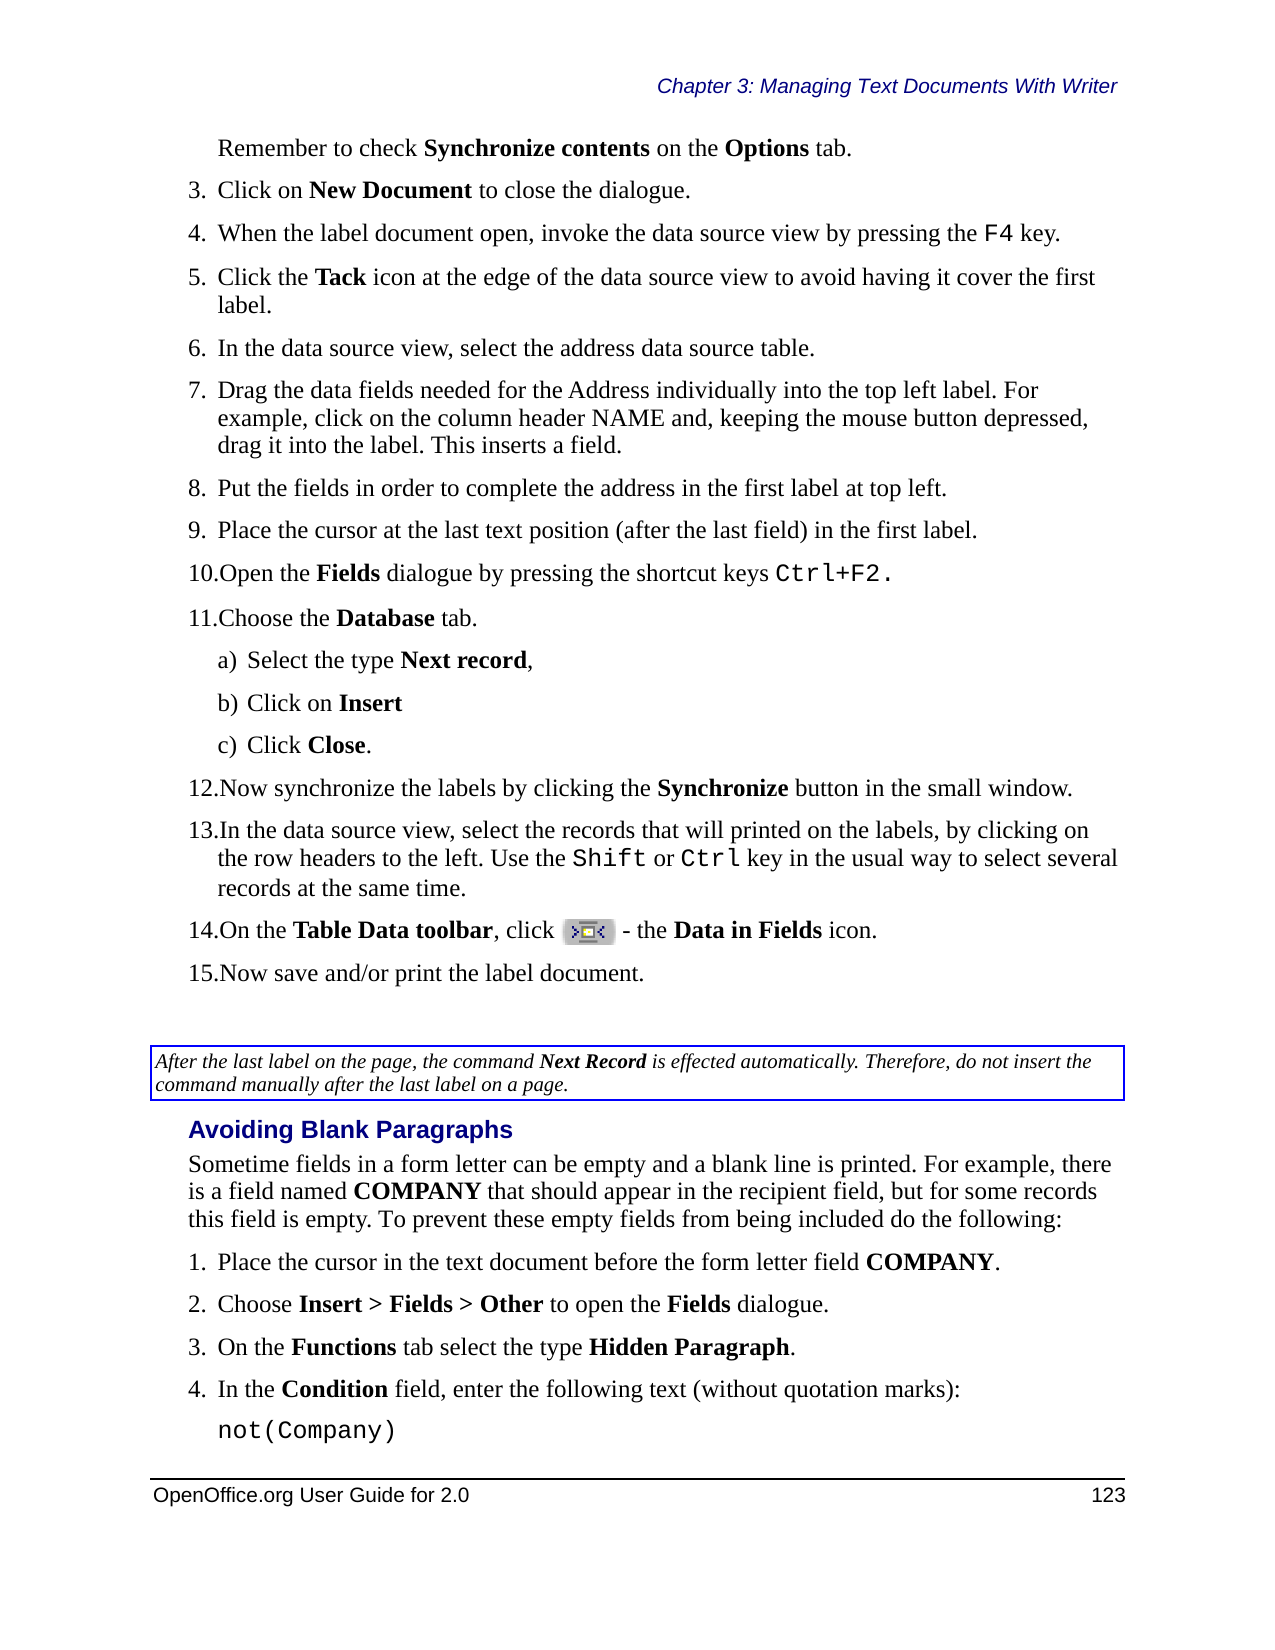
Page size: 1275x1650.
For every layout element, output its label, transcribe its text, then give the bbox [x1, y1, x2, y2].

text Sometime fields in a form letter can be empty and a blank line is printed. For example, there is a field named COMPANY that should appear in the recipient field, but for some records this field is empty. To prevent these empty fields from being included do the following: [188, 1150, 1125, 1233]
subtitle Avoiding Blank Paragraphs [188, 1116, 1125, 1144]
list Place the cursor in the text document before the form letter field COMPANY. [188, 1248, 1125, 1275]
list In the data source view, select the address data source table. [188, 334, 1125, 361]
list When the label document open, invoke the data source view by pressing the F4 key. [188, 219, 1125, 249]
picture [560, 919, 616, 945]
list On the Table Data toolbar, click - the Data in Fields icon. [188, 916, 1125, 945]
list In the data source view, select the records that will printed on the labels, by clicking on the row headers to the left. Use the Shift or Ctrl key in the usual way to select several records at the same time. [188, 816, 1125, 901]
list Click Close. [217, 731, 1125, 759]
list Click on Insert [217, 689, 1125, 716]
list Now save and/or print the label document. [188, 959, 1125, 987]
list Put the fields in order to complete the address in the first label at top left. [188, 474, 1125, 502]
list Place the cursor at the last text position (after the last field) in the first label. [188, 517, 1125, 544]
list Select the type Next record, [217, 646, 1125, 674]
text After the last label on the page, the command Next Record is effected automatically. Therefore, do not insert the command manually after the last label on a page. [152, 1047, 1123, 1099]
list Click on New Document to close the dialogue. [188, 176, 1125, 204]
list On the Functions tab select the type Hidden Paragraph. [188, 1333, 1125, 1360]
list In the Condition field, enter the following text (without quotation marks): [188, 1375, 1125, 1403]
list Remember to check Synchronize contents on the Options tab. [188, 134, 1125, 162]
list Now synchronize the labels by clicking the Synchronize button in the small window. [188, 774, 1125, 801]
list not(Company) [188, 1418, 1125, 1446]
list Choose the Database tab. [188, 604, 1125, 631]
list Choose Insert > Fields > Other to open the Fields dialogue. [188, 1290, 1125, 1318]
list Drag the data fields needed for the Address individually into the top left label. For example, click on the column header NAME and, keeping the mouse button depressed, drag it into the label. This inserts a field. [188, 376, 1125, 459]
list Open the Fields dialogue by pressing the shortcut keys Ctrl+F2. [188, 559, 1125, 589]
list Click the Tack icon at the edge of the data source view to avoid having it cover the first label. [188, 263, 1125, 319]
